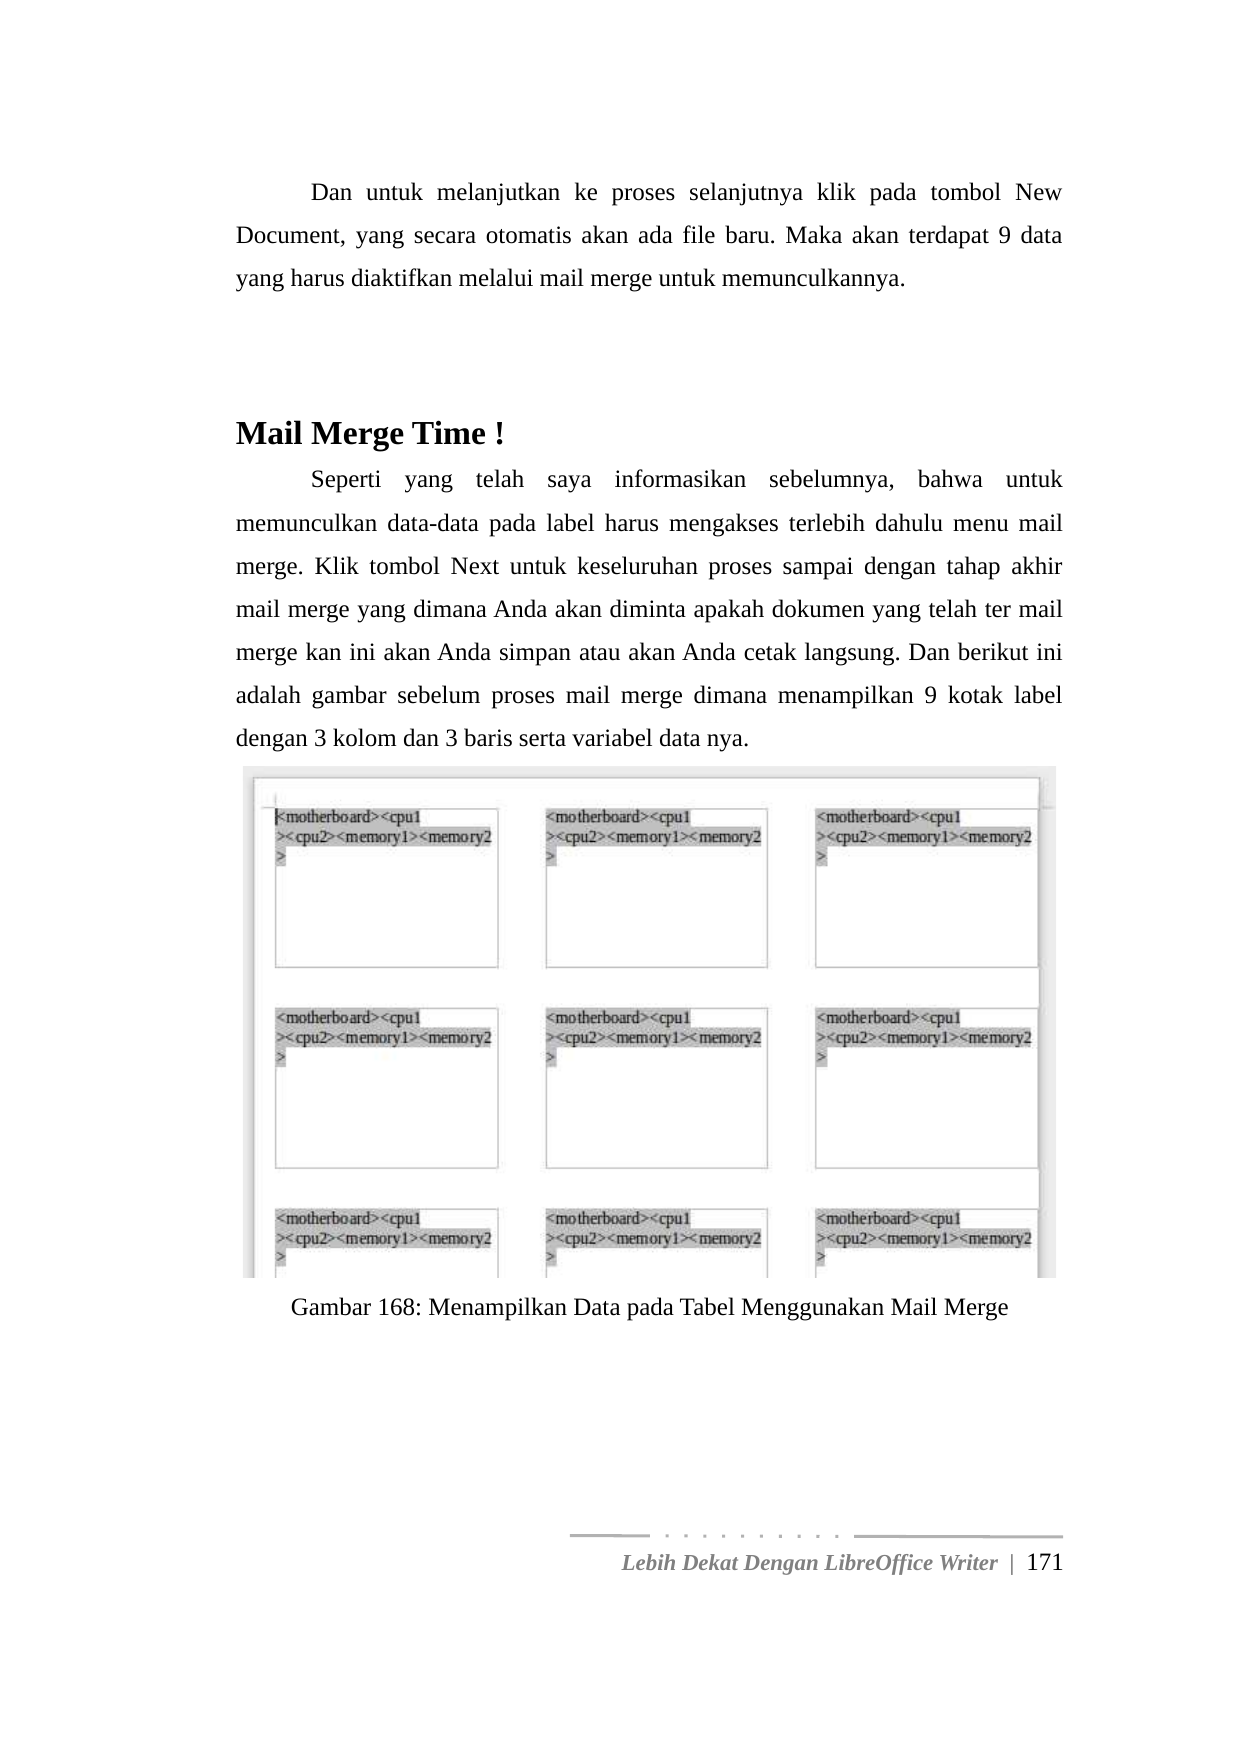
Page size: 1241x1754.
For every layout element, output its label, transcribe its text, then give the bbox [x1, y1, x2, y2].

text Dan untuk melanjutkan ke proses selanjutnya klik pada tombol New Document, yang secara otomatis akan ada file baru. Maka akan terdapat 9 data yang harus diaktifkan melalui mail merge untuk memunculkannya. [236, 177, 1063, 292]
text Seperti yang telah saya informasikan sebelumnya, bahwa untuk memunculkan data-data pada label harus mengakses terlebih dahulu menu mail merge. Klik tombol Next untuk keseluruhan proses sampai dengan tahap akhir mail merge yang dimana Anda akan diminta apakah dokumen yang telah ter mail merge kan ini akan Anda simpan atau akan Anda cetak langsung. Dan berikut ini adalah gambar sebelum proses mail merge dimana menampilkan 9 kotak label dengan 3 kolom dan 3 baris serta variabel data nya. [236, 464, 1063, 752]
text Gambar 168: Menampilkan Data pada Tabel Menggunakan Mail Merge [236, 1278, 1063, 1320]
subtitle Mail Merge Time ! [236, 413, 1063, 452]
picture [242, 766, 1057, 1278]
